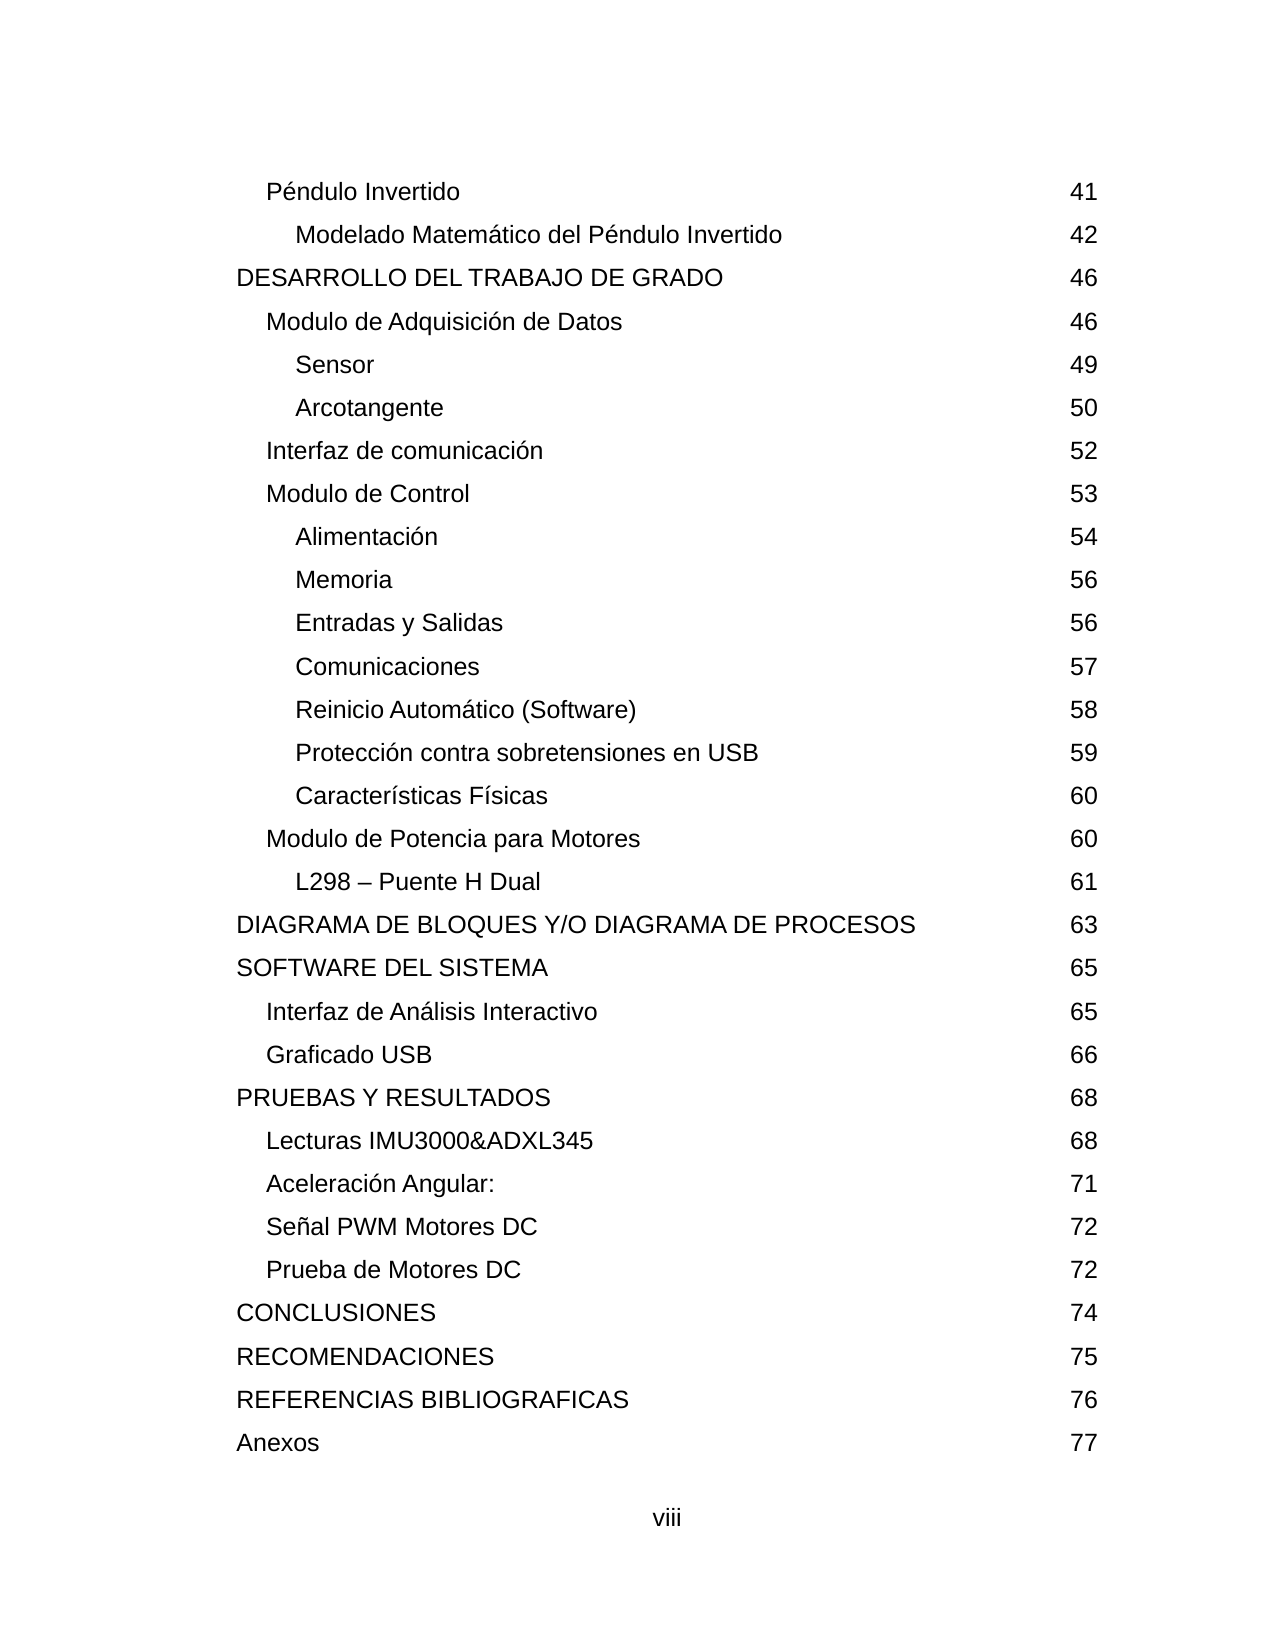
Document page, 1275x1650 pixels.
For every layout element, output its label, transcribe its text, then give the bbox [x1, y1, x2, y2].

text Lecturas IMU3000&ADXL345 68 [266, 1126, 1098, 1155]
text Características Físicas 60 [295, 781, 1098, 810]
text Modulo de Potencia para Motores 60 [266, 824, 1098, 853]
text L298 – Puente H Dual 61 [295, 867, 1098, 896]
text PRUEBAS Y RESULTADOS 68 [236, 1083, 1098, 1112]
text Comunicaciones 57 [295, 652, 1098, 680]
text REFERENCIAS BIBLIOGRAFICAS 76 [236, 1385, 1098, 1413]
text DIAGRAMA DE BLOQUES Y/O DIAGRAMA DE PROCESOS 63 [236, 910, 1098, 939]
text Arcotangente 50 [295, 393, 1098, 422]
text SOFTWARE DEL SISTEMA 65 [236, 953, 1098, 982]
text Entradas y Salidas 56 [295, 608, 1098, 637]
text Alimentación 54 [295, 522, 1098, 551]
text Péndulo Invertido 41 [266, 177, 1098, 206]
text Señal PWM Motores DC 72 [266, 1212, 1098, 1241]
text RECOMENDACIONES 75 [236, 1342, 1098, 1370]
text Modulo de Adquisición de Datos 46 [266, 307, 1098, 335]
text Memoria 56 [295, 565, 1098, 594]
text Interfaz de Análisis Interactivo 65 [266, 997, 1098, 1025]
text Modulo de Control 53 [266, 479, 1098, 508]
text Graficado USB 66 [266, 1040, 1098, 1068]
text Prueba de Motores DC 72 [266, 1255, 1098, 1284]
text Aceleración Angular: 71 [266, 1169, 1098, 1198]
text Modelado Matemático del Péndulo Invertido 42 [295, 220, 1098, 249]
text CONCLUSIONES 74 [236, 1298, 1098, 1327]
text Anexos 77 [236, 1428, 1098, 1457]
text DESARROLLO DEL TRABAJO DE GRADO 46 [236, 263, 1098, 292]
text Interfaz de comunicación 52 [266, 436, 1098, 465]
text Reinicio Automático (Software) 58 [295, 695, 1098, 723]
text Protección contra sobretensiones en USB 59 [295, 738, 1098, 767]
text Sensor 49 [295, 350, 1098, 378]
